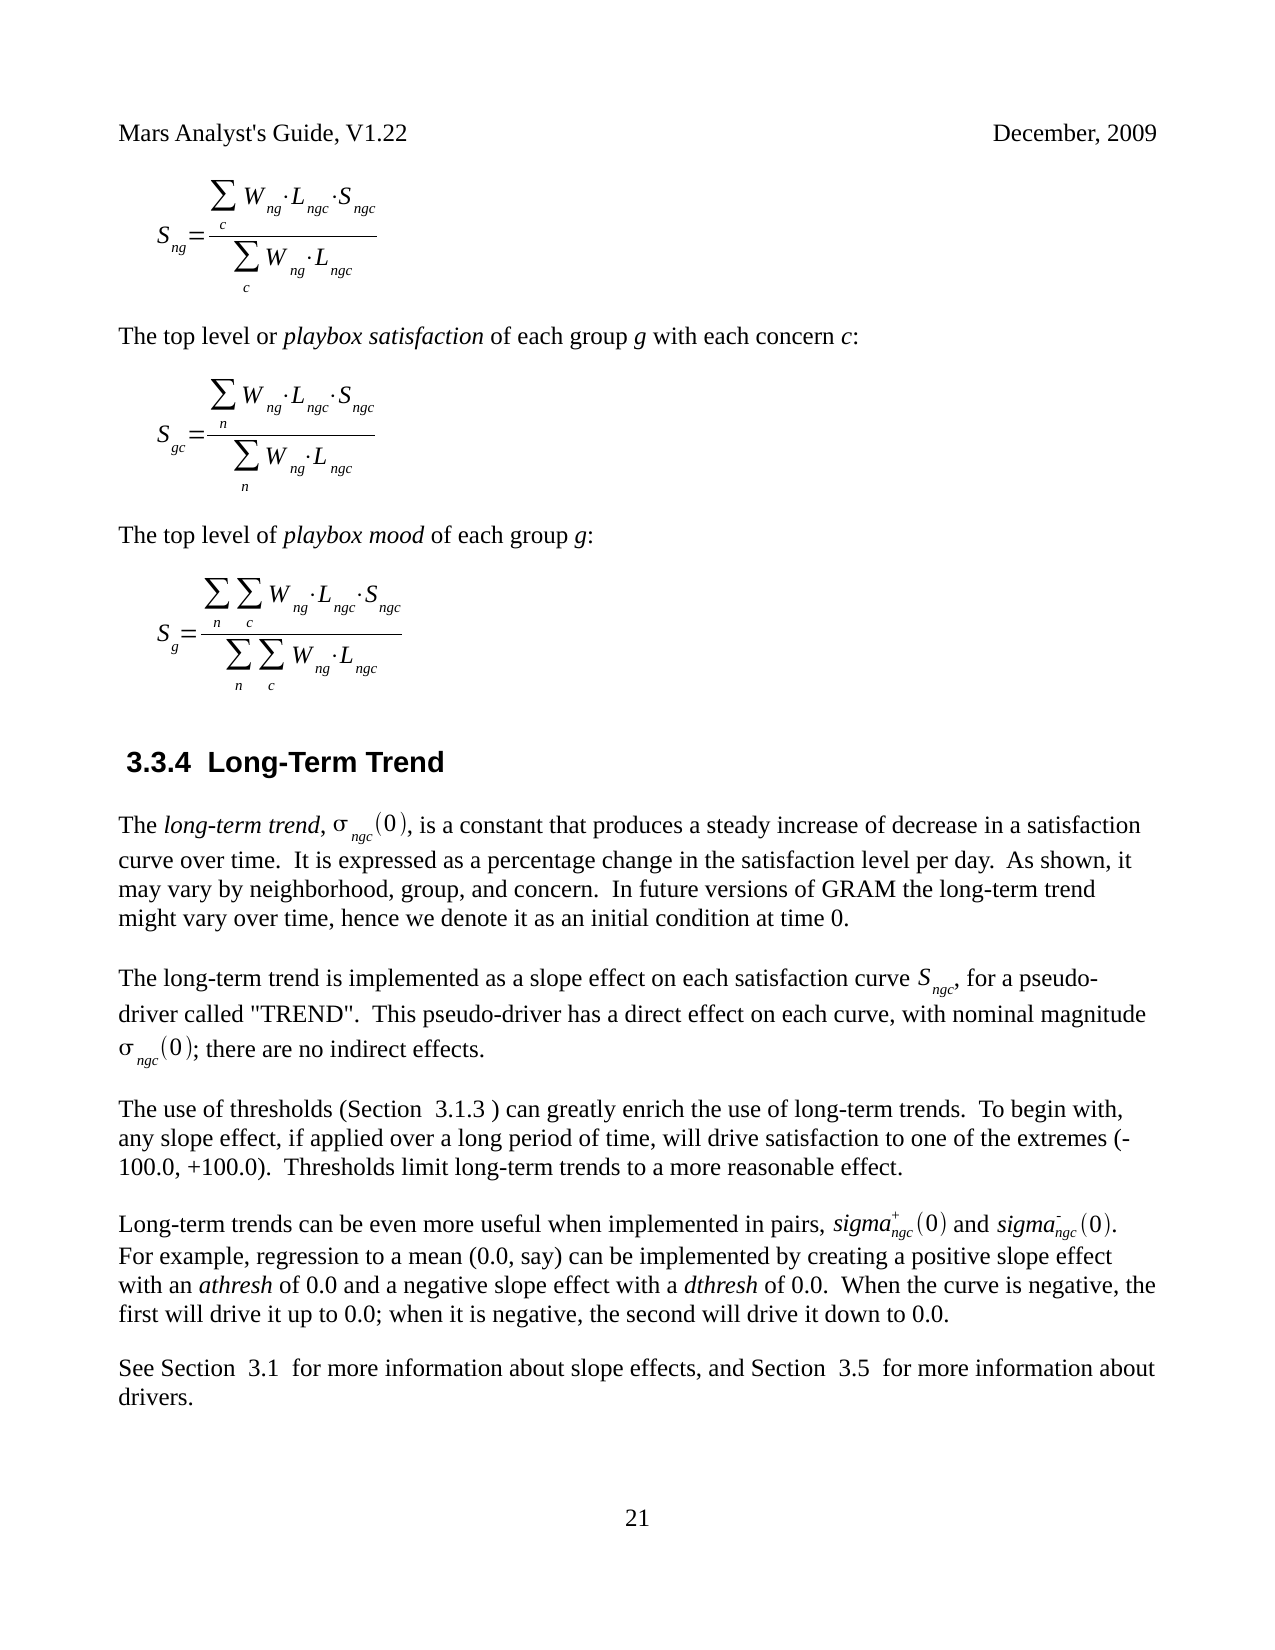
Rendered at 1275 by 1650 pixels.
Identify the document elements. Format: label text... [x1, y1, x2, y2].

text The use of thresholds (Section 3.1.3 ) can greatly enrich the use of long-term trends. To begin with, any slope effect, if applied over a long period of time, will drive satisfaction to one of the extremes (-100.0, +100.0). Thresholds limit long-term trends to a more reasonable effect. [118, 1094, 1157, 1181]
text See Section 3.1 for more information about slope effects, and Section 3.5 for more information about drivers. [118, 1353, 1157, 1411]
text The top level or playbox satisfaction of each group g with each concern c: [118, 321, 1157, 350]
text The long-term trend is implemented as a slope effect on each satisfaction curve , for a pseudo-driver called "TREND". This pseudo-driver has a direct effect on each curve, with nominal magnitude ; there are no indirect effects. [118, 957, 1157, 1069]
text The long-term trend, , is a constant that produces a steady increase of decrease in a satisfaction curve over time. It is expressed as a percentage change in the satisfaction level per day. As shown, it may vary by neighborhood, group, and concern. In future versions of GRAM the long-term trend might vary over time, hence we denote it as an initial condition at time 0. [118, 804, 1157, 932]
subtitle Long-Term Trend [118, 745, 1157, 778]
text The top level of playbox mood of each group g: [118, 520, 1157, 549]
text Long-term trends can be even more useful when implemented in pairs, and . For example, regression to a mean (0.0, say) can be implemented by creating a positive slope effect with an athresh of 0.0 and a negative slope effect with a dthresh of 0.0. When the curve is negative, the first will drive it up to 0.0; when it is negative, the second will drive it down to 0.0. [118, 1206, 1157, 1327]
